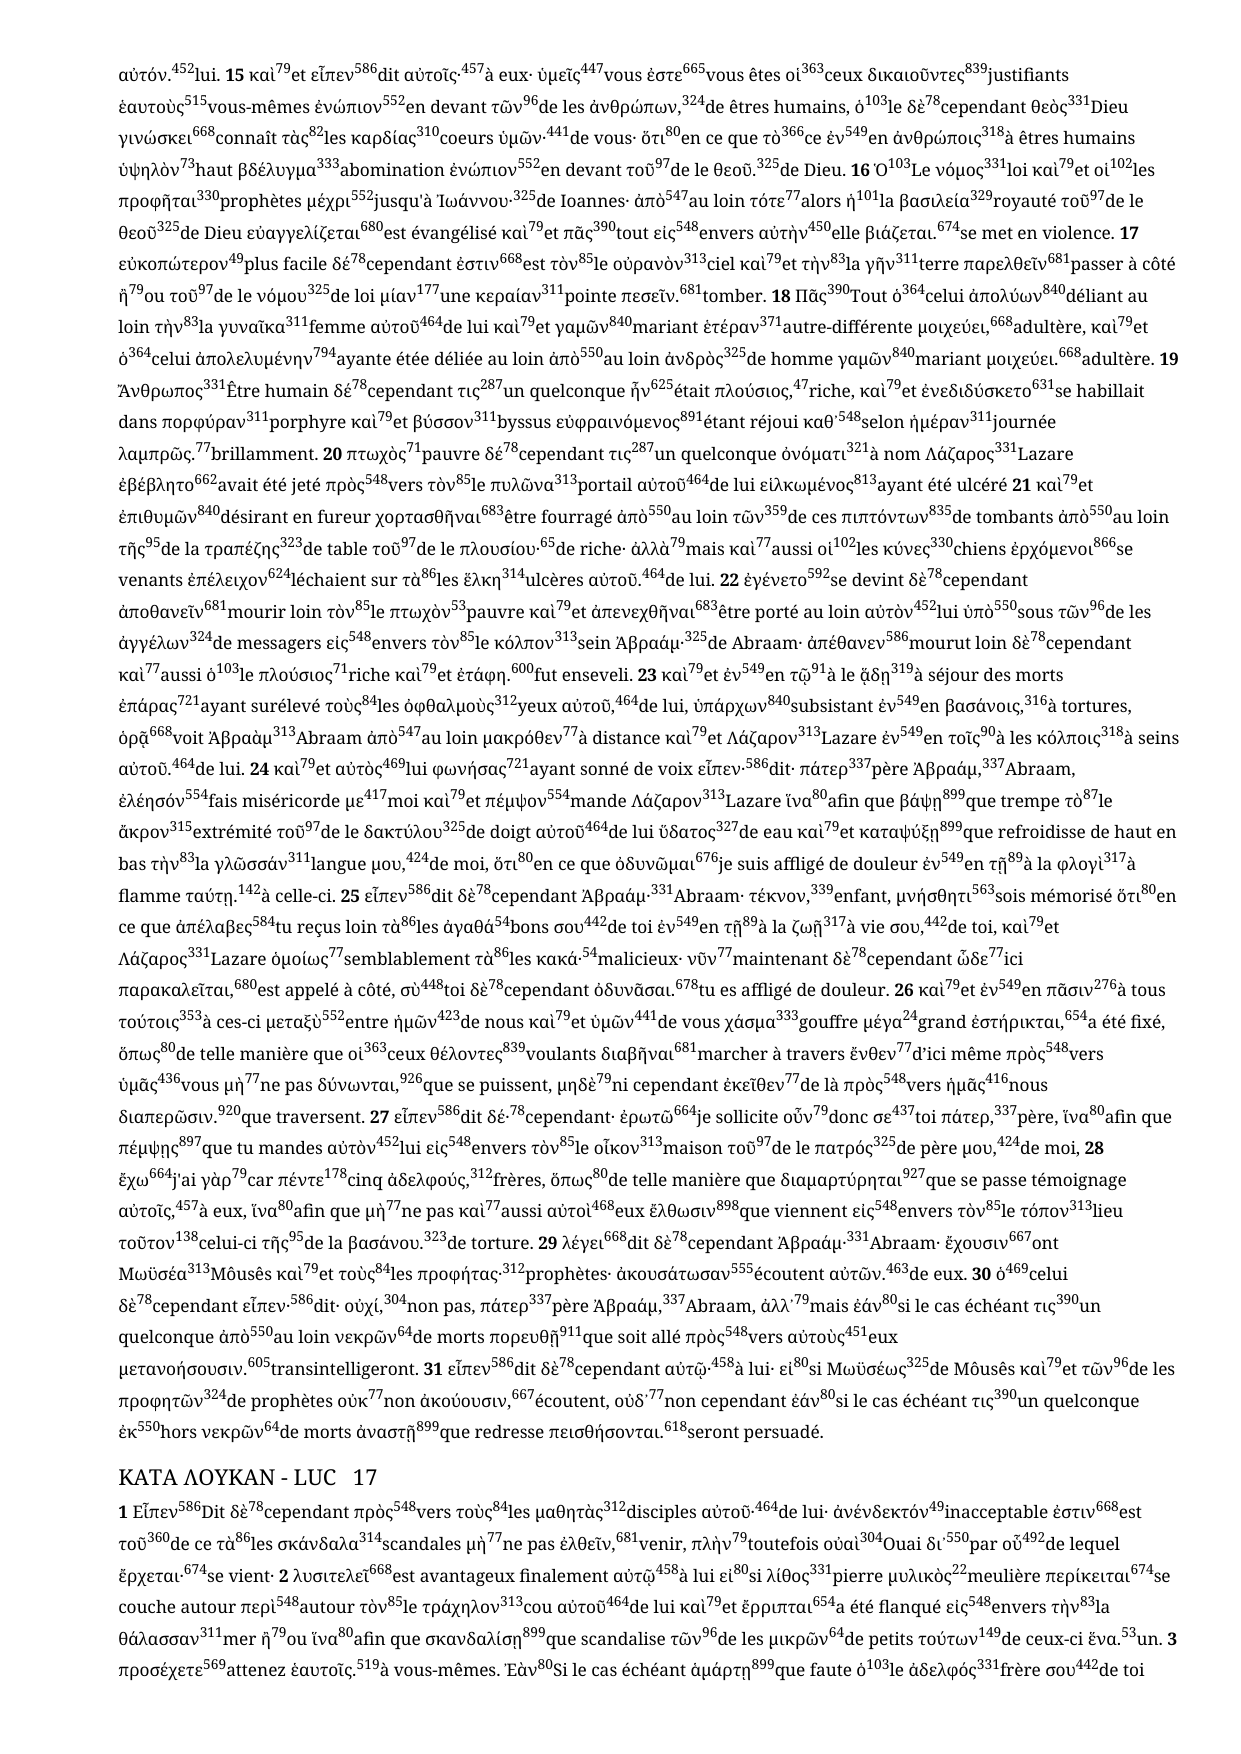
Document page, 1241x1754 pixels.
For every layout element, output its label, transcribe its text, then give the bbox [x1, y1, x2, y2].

text 1 Εἶπεν586Dit δὲ78cependant πρὸς548vers τοὺς84les μαθητὰς312disciples αὐτοῦ·464de lui· ἀνένδεκτόν49inacceptable ἐστιν668est τοῦ360de ce τὰ86les σκάνδαλα314scandales μὴ77ne pas ἐλθεῖν,681venir, πλὴν79toutefois οὐαὶ304Ouai δι᾽550par οὗ492de lequel ἔρχεται·674se vient· 2 λυσιτελεῖ668est avantageux finalement αὐτῷ458à lui εἰ80si λίθος331pierre μυλικὸς22meulière περίκειται674se couche autour περὶ548autour τὸν85le τράχηλον313cou αὐτοῦ464de lui καὶ79et ἔρριπται654a été flanqué εἰς548envers τὴν83la θάλασσαν311mer ἢ79ou ἵνα80afin que σκανδαλίσῃ899que scandalise τῶν96de les μικρῶν64de petits τούτων149de ceux-ci ἕνα.53un. 3 προσέχετε569attenez ἑαυτοῖς.519à vous-mêmes. Ἐὰν80Si le cas échéant ἁμάρτῃ899que faute ὁ103le ἀδελφός331frère σου442de toi ἐπιτίμησον554survalorise αὐτῷ,458à lui, καὶ79et ἐὰν80si le cas échéant μετανοήσῃ899que transintellige ἄφες554abandonne αὐτῷ.458à lui. 4 καὶ79et ἐὰν80si le cas échéant ἑπτάκις77sept fois τῆς95de la ἡμέρας323de journée ἁμαρτήσῃ899que faute εἰς548envers σὲ437toi καὶ79et ἑπτάκις77sept fois ἐπιστρέψῃ899que retourne au-dessus πρὸς548vers σὲ437toi λέγων·840disant· μετανοῶ,664je transintellige, ἀφήσεις604tu abandonneras αὐτῷ.458à lui. 5 Καὶ79Et εἶπαν585dirent οἱ102les ἀπόστολοι330envoyés τῷ91à le κυρίῳ·319à Maître· πρόσθες554appose ἡμῖν419à nous πίστιν.311croyance. 6 εἶπεν586dit δὲ78cependant ὁ103le κύριος·331Maître· εἰ80si ἔχετε665vous avez πίστιν311croyance ὡς80comme κόκκον313grain σινάπεως,327de sinapis, ἐλέγετε622vous disiez ἂν340le cas échéant τῇ89à la συκαμίνῳ317à sycamine [ταύτῃ]·142[à celle-ci]· ἐκριζώθητι563sois déraciné καὶ79et φυτεύθητι563sois planté ἐν549en τῇ89à la θαλάσσῃ·317à mer· καὶ79et ὑπήκουσεν586écouta en soumission ἂν340le cas échéant ὑμῖν.438à vous. 7 Τίς410Quel δὲ78cependant ἐξ550hors ὑμῶν441de vous δοῦλον313mâle esclave ἔχων840ayant ἀροτριῶντα822labourant en araire ἢ79ou ποιμαίνοντα,822bergeant, ὃς498lequel εἰσελθόντι713à ayant venu à l'intérieur ἐκ550hors τοῦ97de le ἀγροῦ325de champ ἐρεῖ606dira αὐτῷ·458à lui· εὐθέως77directement παρελθὼν721ayant passé à côté ἀνάπεσε,554tombe de bas en haut, 8 ἀλλ᾽79mais οὐχὶ340non pas ἐρεῖ606dira αὐτῷ·458à lui· ἑτοίμασον554prépare τί399quel δειπνήσω895que je dîne καὶ79et περιζωσάμενος740se ayant ceint autour διακόνει570sers μοι420à moi ἕως80jusqu'à ce que φάγω895que je mange καὶ79et πίω,895que je boive, καὶ79et μετὰ548après ταῦτα347ces-ci φάγεσαι610tu te mangeras καὶ79et πίεσαι610tu te boiras σύ;448toi; 9 μὴ340ne pas ἔχει668a χάριν311grâce τῷ91à le δούλῳ319à mâle esclave ὅτι80en ce que ἐποίησεν586fit τὰ347ces διαταχθέντα;745ayants étés ordonnés au-travers; 10 οὕτως77ainsi καὶ77aussi ὑμεῖς,447vous, ὅταν80lorsque le cas échéant ποιήσητε896que vous fassiez πάντα374tous τὰ347ces διαταχθέντα745ayants étés ordonnés au-travers ὑμῖν,438à vous, λέγετε569dites ὅτι80en ce que δοῦλοι330mâles esclaves ἀχρεῖοί21sans nécessités ἐσμεν,663nous sommes, ὃ482lequel ὠφείλομεν620nous devions ποιῆσαι681faire πεποιήκαμεν.637nous avons fait. 11 Καὶ79Et ἐγένετο592se devint ἐν549en τῷ354à ce πορεύεσθαι690se aller εἰς548envers Ἰερουσαλὴμ311Ierousalem καὶ79et αὐτὸς469lui διήρχετο631se passait à travers διὰ548par le fait de μέσον55au milieu Σαμαρείας323de Samareia καὶ79et Γαλιλαίας.323de Galilée. 12 Καὶ79Et εἰσερχομένου861de se venant à l'intérieur αὐτοῦ464de lui εἴς548envers τινα267une quelconque κώμην311village ἀπήντησαν585vinrent de loin à la rencontre [αὐτῷ]458[à lui] δέκα196dix λεπροὶ21lépreux ἄνδρες,330hommes, οἳ497lesquels ἔστησαν585dressèrent πόρρωθεν77loin en avant 13 καὶ79et αὐτοὶ468eux ἦραν585levèrent φωνὴν311son de voix λέγοντες·839disants· Ἰησοῦ337Iésous ἐπιστάτα,337Supérieur, ἐλέησον554fais miséricorde ἡμᾶς.416nous. 14 καὶ79et ἰδὼν721ayant vu εἶπεν586dit αὐτοῖς·457à eux· πορευθέντες759ayants étés allés ἐπιδείξατε553montrez sûrement ἑαυτοὺς515vous-mêmes τοῖς90à les ἱερεῦσιν.318à sacrificateurs. καὶ79et ἐγένετο592se devint ἐν549en τῷ354à ce ὑπάγειν689diriger en arrière αὐτοὺς451eux ἐκαθαρίσθησαν.599furent purifié. 15 Εἷς71Un δὲ78cependant ἐξ550hors αὐτῶν,463de eux, ἰδὼν721ayant vu ὅτι80en ce que ἰάθη,600fut guéri, ὑπέστρεψεν586retourna en arrière μετὰ550avec φωνῆς323de son de voix μεγάλης14de grande δοξάζων840glorifiant τὸν85le θεόν,313Dieu, 16 καὶ79et ἔπεσεν586tomba ἐπὶ548sur πρόσωπον315face παρὰ548à côté τοὺς84les πόδας312pieds αὐτοῦ464de lui εὐχαριστῶν840rendant grâce αὐτῷ·458à lui· καὶ79et αὐτὸς469lui ἦν625était Σαμαρίτης.331Samaritain. 17 ἀποκριθεὶς760ayant été répondu δὲ78cependant ὁ103le Ἰησοῦς331Iésous εἶπεν·586dit· οὐχὶ340non pas οἱ102les δέκα70dix ἐκαθαρίσθησαν;599furent purifié; οἱ102les δὲ78cependant ἐννέα70neuf ποῦ;77où?; 18 οὐχ77non εὑρέθησαν599furent trouvé ὑποστρέψαντες720ayants retournés en arrière δοῦναι681donner δόξαν311gloire τῷ91à le θεῷ319à Dieu εἰ551si μὴ77ne pas ὁ103le ἀλλογενὴς71allogène οὗτος;156celui-ci; 19 καὶ79et εἶπεν586dit αὐτῷ·458à lui· ἀναστὰς721ayant redressé πορεύου·574te va· ἡ101la πίστις329croyance σου442de toi σέσωκέν642a sauvé σε.437toi. 20 Ἐπερωτηθεὶς760Ayant été demandé sur δὲ78cependant ὑπὸ550sous τῶν96de les Φαρισαίων324de Pharisiens πότε77quand ἔρχεται674se vient ἡ101la βασιλεία329royauté τοῦ97de le θεοῦ325de Dieu ἀπεκρίθη600fut répondu αὐτοῖς457à eux καὶ79et εἶπεν·586dit· οὐκ77non ἔρχεται674se vient ἡ101la βασιλεία329royauté τοῦ97de le θεοῦ325de Dieu μετὰ550avec παρατηρήσεως,323de action d’épier, 21 οὐδὲ79non cependant ἐροῦσιν·605diront· ἰδοὺ306voici ὧδε77ici ἤ·79ou· ἐκεῖ,77là, ἰδοὺ306voici γὰρ79car ἡ101la βασιλεία329royauté τοῦ97de le θεοῦ325de Dieu ἐντὸς552intérieurement ὑμῶν441de vous ἐστιν.668est. 22 Εἶπεν586Dit δὲ78cependant πρὸς548vers τοὺς84les μαθητάς·312disciples· ἐλεύσονται611se viendront ἡμέραι328journées ὅτε77lorsque ἐπιθυμήσετε603vous désirerez en fureur μίαν51une τῶν94de les ἡμερῶν322de journées τοῦ97de le υἱοῦ325de fils τοῦ97de le ἀνθρώπου325de être humain ἰδεῖν681voir καὶ79et οὐκ77non ὄψεσθε.609vous vous verrez. 23 καὶ79et ἐροῦσιν605diront ὑμῖν·438à vous· ἰδοὺ306voici ἐκεῖ,77là, [ἤ·]79[ou·] ἰδοὺ306voici ὧδε·77ici· μὴ77ne pas ἀπέλθητε896que vous éloigniez μηδὲ79ni cependant διώξητε.896que vous poursuiviez. 24 ὥσπερ80comme certes γὰρ79car ἡ101la ἀστραπὴ329éclair ἀστράπτουσα838éclairante ἐκ550hors τῆς356de celle ὑπὸ548sous τὸν85le οὐρανὸν313ciel εἰς548envers τὴν344celle ὑπ᾽548sous οὐρανὸν313ciel λάμπει,668brille, οὕτως77ainsi ἔσται612se sera ὁ103le υἱὸς331fils τοῦ97de le ἀνθρώπου325de être humain [ἐν549[en τῇ89à la ἡμέρᾳ317à journée αὐτοῦ].464de lui]. 25 πρῶτον77premièrement δὲ78cependant δεῖ668attache de lien αὐτὸν452lui πολλὰ374nombreux παθεῖν681souffrir καὶ79et ἀποδοκιμασθῆναι683être éprouvé en rejet ἀπὸ550au loin τῆς95de la γενεᾶς323de génération ταύτης.148de celle-ci. 26 καὶ79et καθὼς77de haut en bas comme ἐγένετο592se devint ἐν549en ταῖς88à les ἡμέραις316à journées Νῶε,325de Noé, οὕτως77ainsi ἔσται612se sera καὶ77aussi ἐν549en ταῖς88à les ἡμέραις316à journées τοῦ97de le υἱοῦ325de fils τοῦ97de le ἀνθρώπου·325de être humain· 27 ἤσθιον,624mangeaient, ἔπινον,624buvaient, ἐγάμουν,624mariaient, ἐγαμίζοντο,635étaient donné en mariage, ἄχρι552jusqu'à l'extrémité ἧς148de laquelle ἡμέρας323de journée εἰσῆλθεν586vint à l'intérieur Νῶε331Noé εἰς548envers τὴν83la κιβωτὸν311arche καὶ79et ἦλθεν586vint ὁ103le κατακλυσμὸς331cataclysme καὶ79et ἀπώλεσεν586perdit au loin πάντας.372tous. 28 Ὁμοίως77Semblablement καθὼς77de haut en bas comme ἐγένετο592se devint ἐν549en ταῖς88à les ἡμέραις316à journées Λώτ·325de Lot· ἤσθιον,624mangeaient, ἔπινον,624buvaient, ἠγόραζον,624achetaient à l'agora, ἐπώλουν,624troquaient, ἐφύτευον,624plantaient, ᾠκοδόμουν·624édifiaient en maison· 29 ᾗ484à laquelle δὲ78cependant ἡμέρᾳ317à journée ἐξῆλθεν586sortit Λὼτ331Lot ἀπὸ550au loin Σοδόμων,326de Sodomas, ἔβρεξεν586plut πῦρ315feu καὶ79et θεῖον315soufre ἀπ᾽550au loin οὐρανοῦ325de ciel καὶ79et ἀπώλεσεν586perdit au loin πάντας.372tous. 30 κατὰ548selon ταὐτὰ77ainsi même ἔσται612se sera ᾗ484à laquelle ἡμέρᾳ317à journée ὁ103le υἱὸς331fils τοῦ97de le ἀνθρώπου325de être humain ἀποκαλύπτεται.680est découvert. 31 ἐν549en ἐκείνῃ142à celle-là τῇ89à la ἡμέρᾳ317à journée ὃς498lequel ἔσται612se sera ἐπὶ550sur τοῦ99de le δώματος327de dôme καὶ79et τὰ104les σκεύη332ustensiles αὐτοῦ464de lui ἐν549en τῇ249à la οἰκίᾳ,317à maison d'habitation, μὴ77ne pas καταβάτω556descende ἆραι681lever αὐτά,453eux, καὶ79et ὁ364celui ἐν549en ἀγρῷ319à champ ὁμοίως77semblablement μὴ77ne pas ἐπιστρεψάτω556retourne au-dessus εἰς548envers τὰ347ces ὀπίσω.77derrière. 32 μνημονεύετε569souvenez τῆς95de la γυναικὸς323de femme Λώτ.325de Lot. 33 ὃς498lequel ἐὰν340si le cas échéant ζητήσῃ899que cherche τὴν83la ψυχὴν311âme αὐτοῦ464de lui περιποιήσασθαι682se produire autour ἀπολέσει606perdra au loin αὐτήν,450elle, ὃς498lequel δ᾽78cependant ἂν340le cas échéant ἀπολέσῃ899que perde au loin ζῳογονήσει606deviendra être vivant αὐτήν.450elle. 34 λέγω664je dis ὑμῖν,438à vous, ταύτῃ142à celle-ci τῇ89à la νυκτὶ317à nuit ἔσονται611se seront δύο46deux ἐπὶ550sur κλίνης323de lit μιᾶς,189de une, ὁ103le εἷς71un παραλημφθήσεται619sera pris à côté καὶ79et ὁ103le ἕτερος390autre-différent ἀφεθήσεται·619sera abandonné· 35 ἔσονται611se seront δύο44deux ἀλήθουσαι837faisantes farines ἐπὶ548sur τὸ87le αὐτό,348même, ἡ101la μία69une παραλημφθήσεται,619sera pris à côté, ἡ101la δὲ78cependant ἑτέρα388autre-différente ἀφεθήσεται.619sera abandonné. 36 37 καὶ79et ἀποκριθέντες759ayants étés répondus λέγουσιν667disent αὐτῷ·458à lui· ποῦ,77où?, κύριε;337Maître; ὁ469celui δὲ78cependant εἶπεν586dit αὐτοῖς·457à eux· ὅπου80là où τὸ105le σῶμα,333corps, ἐκεῖ77là καὶ77aussi οἱ102les ἀετοὶ330aigles ἐπισυναχθήσονται.618seront rassemblé. [118, 1497, 1181, 1682]
text ΚΑΤΑ ΛΟΥΚΑΝ - LUC 17 [118, 1462, 1181, 1492]
text 1 Ἔλεγεν625Disait δὲ78cependant καὶ77aussi πρὸς548vers τοὺς84les μαθητάς·312disciples· ἄνθρωπός331être humain τις287un quelconque ἦν625était πλούσιος47riche ὃς498lequel εἶχεν625avait οἰκονόμον,313légiste de maison, καὶ79et οὗτος364celui-ci διεβλήθη600fut jeté au travers αὐτῷ458à lui ὡς80comme διασκορπίζων840dispersant au travers τὰ347ces ὑπάρχοντα823subsistants αὐτοῦ.464de lui. 2 καὶ79et φωνήσας721ayant sonné de voix αὐτὸν452lui εἶπεν586dit αὐτῷ·458à lui· τί399quel τοῦτο348ce-ci ἀκούω664j'écoute περὶ550autour σοῦ;442de toi; ἀπόδος554redonne τὸν85le λόγον313discours τῆς95de la οἰκονομίας323de législation de maison σου,442de toi, οὐ77non γὰρ79car δύνῃ672tu te peux ἔτι77encore οἰκονομεῖν.689légiférer maison. 3 εἶπεν586dit δὲ78cependant ἐν549en ἑαυτῷ533à lui-même ὁ103le οἰκονόμος·331légiste de maison· τί399quel ποιήσω,895que je fasse, ὅτι80en ce que ὁ103le κύριός331Maître μου424de moi ἀφαιρεῖται674se saisit au loin τὴν83la οἰκονομίαν311législation de maison ἀπ᾽550au loin ἐμοῦ;424de moi; σκάπτειν689bêcher οὐκ77non ἰσχύω,664j'ai la ténacité, ἐπαιτεῖν689quémander αἰσχύνομαι.670je m'ai honte. 4 ἔγνων582je connus τί399quel ποιήσω,895que je fasse, ἵνα80afin que ὅταν80lorsque le cas échéant μετασταθῶ907que je sois déplacé ἐκ550hors τῆς95de la οἰκονομίας323de législation de maison δέξωνταί904que se acceptent με417moi εἰς548envers τοὺς84les οἴκους312maisons αὐτῶν.463de eux. 5 καὶ79et προσκαλεσάμενος740se ayant appelé auprès ἕνα53un ἕκαστον269chacun τῶν96de les χρεοφειλετῶν324de débiteurs de dettes τοῦ97de le κυρίου325de Maître ἑαυτοῦ537de lui-même ἔλεγεν625disait τῷ91à le πρώτῳ·59à premier· πόσον399combien grand? ὀφείλεις666tu dois τῷ91à le κυρίῳ319à Maître μου;424de moi; 6 ὁ469celui δὲ78cependant εἶπεν·586dit· ἑκατὸν178cent βάτους312baths ἐλαίου.327de huile d'olive. ὁ469celui δὲ78cependant εἶπεν586dit αὐτῷ·458à lui· δέξαι558te accepte σου442de toi τὰ86les γράμματα314lettres καὶ79et καθίσας721ayant assis ταχέως77rapidement γράψον554graphe πεντήκοντα.52cinquante. 7 ἔπειτα77ensuite ἑτέρῳ378à autre-différent εἶπεν·586dit· σὺ448toi δὲ78cependant πόσον399combien grand? ὀφείλεις;666tu dois; ὁ469celui δὲ78cependant εἶπεν·586dit· ἑκατὸν178cent κόρους312kors σίτου.325de froment. λέγει668dit αὐτῷ·458à lui· δέξαι558te accepte σου442de toi τὰ86les γράμματα314lettres καὶ79et γράψον554graphe ὀγδοήκοντα.52quatre-vingts. 8 καὶ79et ἐπῄνεσεν586surloua ὁ103le κύριος331Maître τὸν85le οἰκονόμον313légiste de maison τῆς95de la ἀδικίας323de injustice ὅτι80en ce que φρονίμως77pensivement ἐποίησεν·586fit· ὅτι80en ce que οἱ102les υἱοὶ330fils τοῦ97de le αἰῶνος325de ère τούτου150de celui-ci φρονιμώτεροι46plus pensifs ὑπὲρ548au-dessus τοὺς84les υἱοὺς312fils τοῦ99de le φωτὸς327de lumière εἰς548envers τὴν83la γενεὰν311génération τὴν344celle ἑαυτῶν536de eux-mêmes εἰσιν.667sont. 9 Καὶ79Et ἐγὼ431moi ὑμῖν438à vous λέγω,664je dis, ἑαυτοῖς519à vous-mêmes ποιήσατε553faites φίλους52amis ἐκ550hors τοῦ97de le μαμωνᾶ325de mamonas τῆς95de la ἀδικίας,323de injustice, ἵνα80afin que ὅταν80lorsque le cas échéant ἐκλίπῃ899que éclipse δέξωνται904que se acceptent ὑμᾶς436vous εἰς548envers τὰς82les αἰωνίους1éternelles σκηνάς.310tentes. 10 Ὁ364Celui πιστὸς47croyable ἐν549en ἐλαχίστῳ61à moindre καὶ77aussi ἐν549en πολλῷ380à nombreux πιστός47croyable ἐστιν,668est, καὶ79et ὁ364celui ἐν549en ἐλαχίστῳ61à moindre ἄδικος47injuste καὶ77aussi ἐν549en πολλῷ380à nombreux ἄδικός47injuste ἐστιν.668est. 11 εἰ80si οὖν79donc ἐν549en τῷ91à le ἀδίκῳ10à injuste μαμωνᾷ319à mamonas πιστοὶ46croyables οὐκ77non ἐγένεσθε,589vous vous devîntes, τὸ87le ἀληθινὸν55véritable τίς410quel ὑμῖν438à vous πιστεύσει;606croira; 12 καὶ79et εἰ80si ἐν549en τῷ93à le ἀλλοτρίῳ61à d’autre πιστοὶ46croyables οὐκ77non ἐγένεσθε,589vous vous devîntes, τὸ348ce ὑμέτερον435votre τίς410quel ὑμῖν438à vous δώσει;606donnera; 13 Οὐδεὶς287Aucun οἰκέτης331habitant de maison δύναται674se peut δυσὶν184à deux κυρίοις318à Maîtres δουλεύειν·689être esclave· ἢ79ou γὰρ79car τὸν85le ἕνα53un μισήσει606haïra καὶ79et τὸν85le ἕτερον373autre-différent ἀγαπήσει,606aimera, ἢ79ou ἑνὸς65de un ἀνθέξεται612se tiendra contre καὶ79et τοῦ97de le ἑτέρου384de autre-différent καταφρονήσει.606méprisera. οὐ77non δύνασθε671vous vous pouvez θεῷ319à Dieu δουλεύειν689être esclave καὶ79et μαμωνᾷ.319à mamonas. 14 Ἤκουον624Écoutaient δὲ78cependant ταῦτα347ces-ci πάντα270tous οἱ102les Φαρισαῖοι330Pharisiens φιλάργυροι46amis de l'argents ὑπάρχοντες839subsistants καὶ79et ἐξεμυκτήριζον624narguaient à l'excès αὐτόν.452lui. 15 καὶ79et εἶπεν586dit αὐτοῖς·457à eux· ὑμεῖς447vous ἐστε665vous êtes οἱ363ceux δικαιοῦντες839justifiants ἑαυτοὺς515vous-mêmes ἐνώπιον552en devant τῶν96de les ἀνθρώπων,324de êtres humains, ὁ103le δὲ78cependant θεὸς331Dieu γινώσκει668connaît τὰς82les καρδίας310coeurs ὑμῶν·441de vous· ὅτι80en ce que τὸ366ce ἐν549en ἀνθρώποις318à êtres humains ὑψηλὸν73haut βδέλυγμα333abomination ἐνώπιον552en devant τοῦ97de le θεοῦ.325de Dieu. 16 Ὁ103Le νόμος331loi καὶ79et οἱ102les προφῆται330prophètes μέχρι552jusqu'à Ἰωάννου·325de Ioannes· ἀπὸ547au loin τότε77alors ἡ101la βασιλεία329royauté τοῦ97de le θεοῦ325de Dieu εὐαγγελίζεται680est évangélisé καὶ79et πᾶς390tout εἰς548envers αὐτὴν450elle βιάζεται.674se met en violence. 17 εὐκοπώτερον49plus facile δέ78cependant ἐστιν668est τὸν85le οὐρανὸν313ciel καὶ79et τὴν83la γῆν311terre παρελθεῖν681passer à côté ἢ79ou τοῦ97de le νόμου325de loi μίαν177une κεραίαν311pointe πεσεῖν.681tomber. 18 Πᾶς390Tout ὁ364celui ἀπολύων840déliant au loin τὴν83la γυναῖκα311femme αὐτοῦ464de lui καὶ79et γαμῶν840mariant ἑτέραν371autre-différente μοιχεύει,668adultère, καὶ79et ὁ364celui ἀπολελυμένην794ayante étée déliée au loin ἀπὸ550au loin ἀνδρὸς325de homme γαμῶν840mariant μοιχεύει.668adultère. 19 Ἄνθρωπος331Être humain δέ78cependant τις287un quelconque ἦν625était πλούσιος,47riche, καὶ79et ἐνεδιδύσκετο631se habillait dans πορφύραν311porphyre καὶ79et βύσσον311byssus εὐφραινόμενος891étant réjoui καθ᾽548selon ἡμέραν311journée λαμπρῶς.77brillamment. 20 πτωχὸς71pauvre δέ78cependant τις287un quelconque ὀνόματι321à nom Λάζαρος331Lazare ἐβέβλητο662avait été jeté πρὸς548vers τὸν85le πυλῶνα313portail αὐτοῦ464de lui εἱλκωμένος813ayant été ulcéré 21 καὶ79et ἐπιθυμῶν840désirant en fureur χορτασθῆναι683être fourragé ἀπὸ550au loin τῶν359de ces πιπτόντων835de tombants ἀπὸ550au loin τῆς95de la τραπέζης323de table τοῦ97de le πλουσίου·65de riche· ἀλλὰ79mais καὶ77aussi οἱ102les κύνες330chiens ἐρχόμενοι866se venants ἐπέλειχον624léchaient sur τὰ86les ἕλκη314ulcères αὐτοῦ.464de lui. 22 ἐγένετο592se devint δὲ78cependant ἀποθανεῖν681mourir loin τὸν85le πτωχὸν53pauvre καὶ79et ἀπενεχθῆναι683être porté au loin αὐτὸν452lui ὑπὸ550sous τῶν96de les ἀγγέλων324de messagers εἰς548envers τὸν85le κόλπον313sein Ἀβραάμ·325de Abraam· ἀπέθανεν586mourut loin δὲ78cependant καὶ77aussi ὁ103le πλούσιος71riche καὶ79et ἐτάφη.600fut enseveli. 23 καὶ79et ἐν549en τῷ91à le ᾅδῃ319à séjour des morts ἐπάρας721ayant surélevé τοὺς84les ὀφθαλμοὺς312yeux αὐτοῦ,464de lui, ὑπάρχων840subsistant ἐν549en βασάνοις,316à tortures, ὁρᾷ668voit Ἀβραὰμ313Abraam ἀπὸ547au loin μακρόθεν77à distance καὶ79et Λάζαρον313Lazare ἐν549en τοῖς90à les κόλποις318à seins αὐτοῦ.464de lui. 24 καὶ79et αὐτὸς469lui φωνήσας721ayant sonné de voix εἶπεν·586dit· πάτερ337père Ἀβραάμ,337Abraam, ἐλέησόν554fais miséricorde με417moi καὶ79et πέμψον554mande Λάζαρον313Lazare ἵνα80afin que βάψῃ899que trempe τὸ87le ἄκρον315extrémité τοῦ97de le δακτύλου325de doigt αὐτοῦ464de lui ὕδατος327de eau καὶ79et καταψύξῃ899que refroidisse de haut en bas τὴν83la γλῶσσάν311langue μου,424de moi, ὅτι80en ce que ὀδυνῶμαι676je suis affligé de douleur ἐν549en τῇ89à la φλογὶ317à flamme ταύτῃ.142à celle-ci. 25 εἶπεν586dit δὲ78cependant Ἀβραάμ·331Abraam· τέκνον,339enfant, μνήσθητι563sois mémorisé ὅτι80en ce que ἀπέλαβες584tu reçus loin τὰ86les ἀγαθά54bons σου442de toi ἐν549en τῇ89à la ζωῇ317à vie σου,442de toi, καὶ79et Λάζαρος331Lazare ὁμοίως77semblablement τὰ86les κακά·54malicieux· νῦν77maintenant δὲ78cependant ὧδε77ici παρακαλεῖται,680est appelé à côté, σὺ448toi δὲ78cependant ὀδυνᾶσαι.678tu es affligé de douleur. 26 καὶ79et ἐν549en πᾶσιν276à tous τούτοις353à ces-ci μεταξὺ552entre ἡμῶν423de nous καὶ79et ὑμῶν441de vous χάσμα333gouffre μέγα24grand ἐστήρικται,654a été fixé, ὅπως80de telle manière que οἱ363ceux θέλοντες839voulants διαβῆναι681marcher à travers ἔνθεν77d’ici même πρὸς548vers ὑμᾶς436vous μὴ77ne pas δύνωνται,926que se puissent, μηδὲ79ni cependant ἐκεῖθεν77de là πρὸς548vers ἡμᾶς416nous διαπερῶσιν.920que traversent. 27 εἶπεν586dit δέ·78cependant· ἐρωτῶ664je sollicite οὖν79donc σε437toi πάτερ,337père, ἵνα80afin que πέμψῃς897que tu mandes αὐτὸν452lui εἰς548envers τὸν85le οἶκον313maison τοῦ97de le πατρός325de père μου,424de moi, 28 ἔχω664j'ai γὰρ79car πέντε178cinq ἀδελφούς,312frères, ὅπως80de telle manière que διαμαρτύρηται927que se passe témoignage αὐτοῖς,457à eux, ἵνα80afin que μὴ77ne pas καὶ77aussi αὐτοὶ468eux ἔλθωσιν898que viennent εἰς548envers τὸν85le τόπον313lieu τοῦτον138celui-ci τῆς95de la βασάνου.323de torture. 29 λέγει668dit δὲ78cependant Ἀβραάμ·331Abraam· ἔχουσιν667ont Μωϋσέα313Môusês καὶ79et τοὺς84les προφήτας·312prophètes· ἀκουσάτωσαν555écoutent αὐτῶν.463de eux. 30 ὁ469celui δὲ78cependant εἶπεν·586dit· οὐχί,304non pas, πάτερ337père Ἀβραάμ,337Abraam, ἀλλ᾽79mais ἐάν80si le cas échéant τις390un quelconque ἀπὸ550au loin νεκρῶν64de morts πορευθῇ911que soit allé πρὸς548vers αὐτοὺς451eux μετανοήσουσιν.605transintelligeront. 31 εἶπεν586dit δὲ78cependant αὐτῷ·458à lui· εἰ80si Μωϋσέως325de Môusês καὶ79et τῶν96de les προφητῶν324de prophètes οὐκ77non ἀκούουσιν,667écoutent, οὐδ᾽77non cependant ἐάν80si le cas échéant τις390un quelconque ἐκ550hors νεκρῶν64de morts ἀναστῇ899que redresse πεισθήσονται.618seront persuadé. [118, 59, 1181, 1444]
